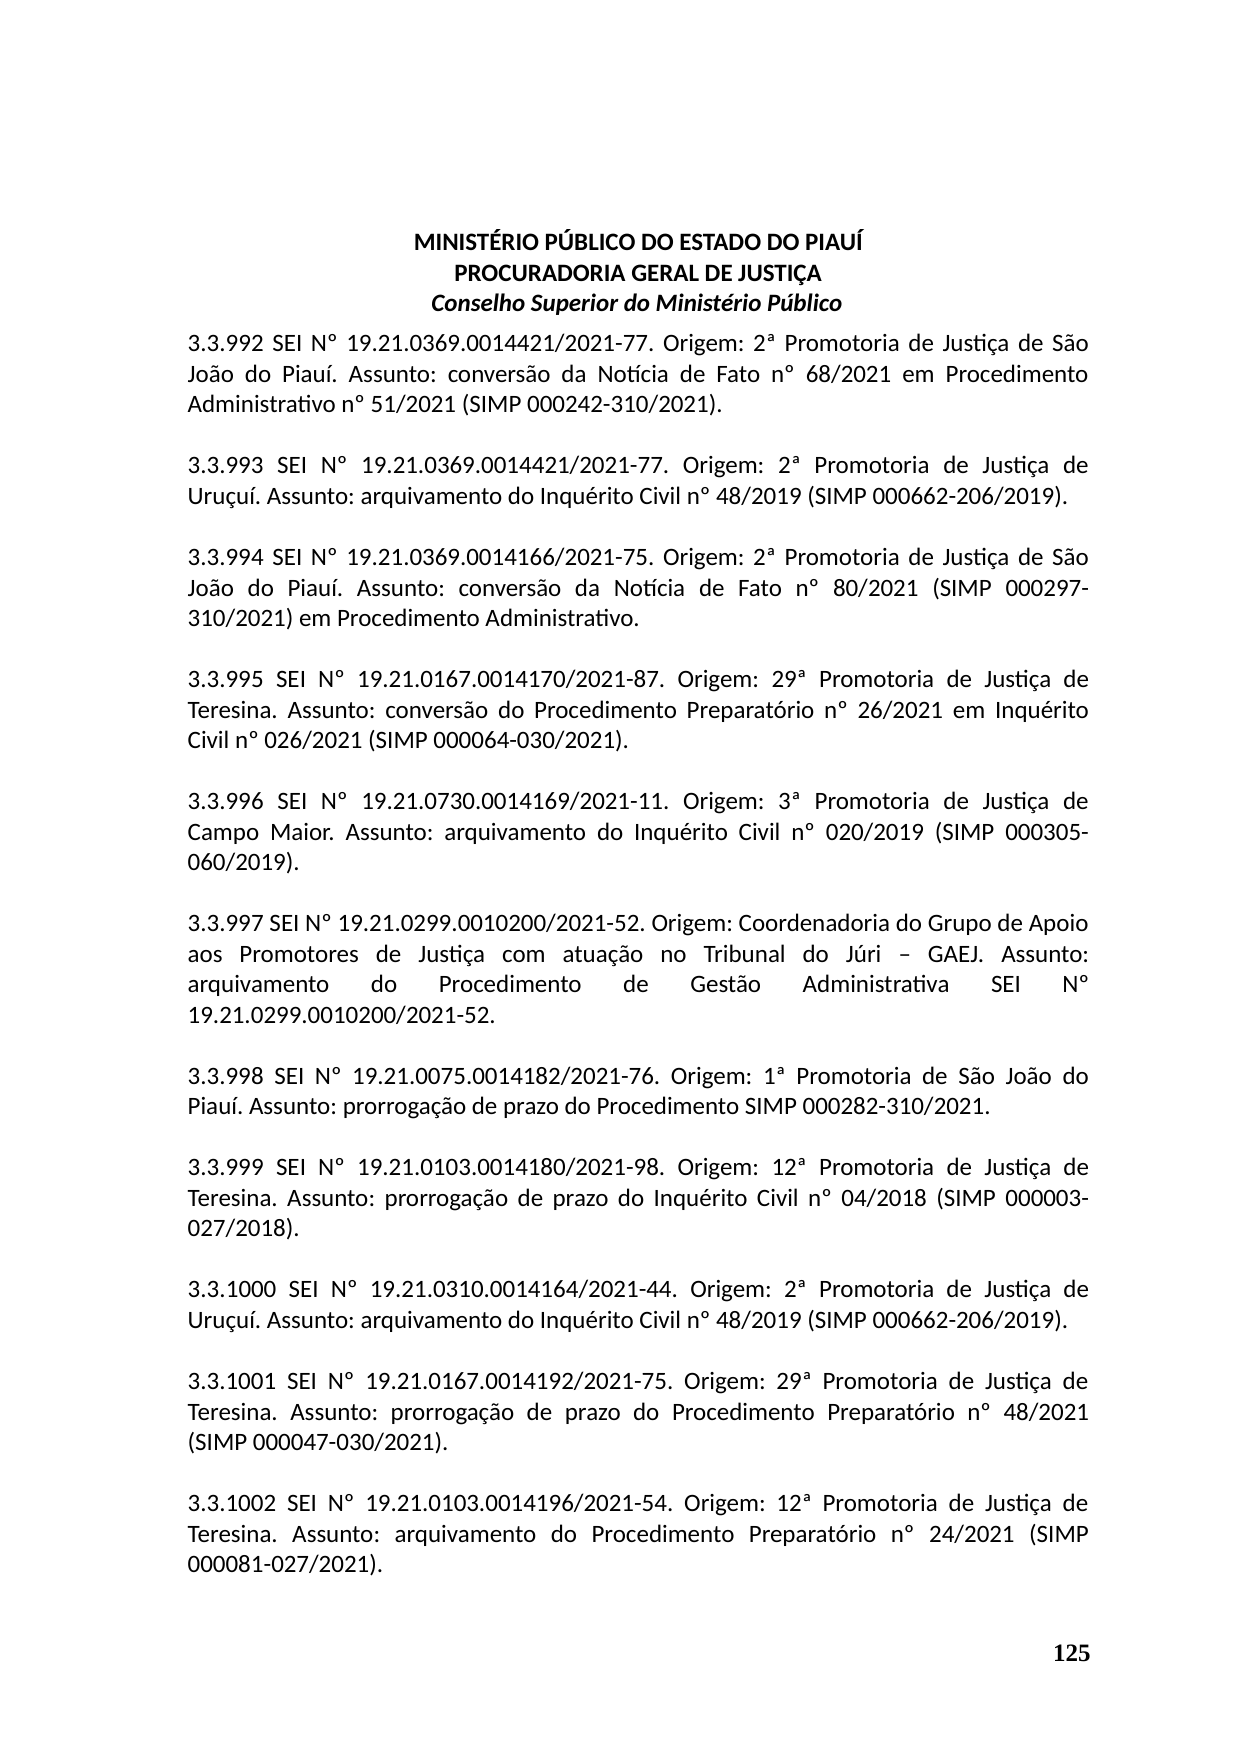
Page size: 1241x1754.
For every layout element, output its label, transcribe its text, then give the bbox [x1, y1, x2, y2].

text 3.3.1000 SEI Nº 19.21.0310.0014164/2021-44. Origem: 2ª Promotoria de Justiça de Uruçuí. Assunto: arquivamento do Inquérito Civil nº 48/2019 (SIMP 000662-206/2019). [187, 1274, 1090, 1335]
text 3.3.993 SEI Nº 19.21.0369.0014421/2021-77. Origem: 2ª Promotoria de Justiça de Uruçuí. Assunto: arquivamento do Inquérito Civil nº 48/2019 (SIMP 000662-206/2019). [187, 449, 1090, 511]
text 3.3.994 SEI Nº 19.21.0369.0014166/2021-75. Origem: 2ª Promotoria de Justiça de São João do Piauí. Assunto: conversão da Notícia de Fato nº 80/2021 (SIMP 000297-310/2021) em Procedimento Administrativo. [187, 541, 1090, 633]
text 3.3.995 SEI Nº 19.21.0167.0014170/2021-87. Origem: 29ª Promotoria de Justiça de Teresina. Assunto: conversão do Procedimento Preparatório nº 26/2021 em Inquérito Civil nº 026/2021 (SIMP 000064-030/2021). [187, 663, 1090, 755]
text 3.3.1002 SEI Nº 19.21.0103.0014196/2021-54. Origem: 12ª Promotoria de Justiça de Teresina. Assunto: arquivamento do Procedimento Preparatório nº 24/2021 (SIMP 000081-027/2021). [187, 1487, 1090, 1579]
text 3.3.1001 SEI Nº 19.21.0167.0014192/2021-75. Origem: 29ª Promotoria de Justiça de Teresina. Assunto: prorrogação de prazo do Procedimento Preparatório nº 48/2021 (SIMP 000047-030/2021). [187, 1365, 1090, 1457]
text 3.3.997 SEI Nº 19.21.0299.0010200/2021-52. Origem: Coordenadoria do Grupo de Apoio aos Promotores de Justiça com atuação no Tribunal do Júri – GAEJ. Assunto: arquivamento do Procedimento de Gestão Administrativa SEI Nº 19.21.0299.0010200/2021-52. [187, 907, 1090, 1029]
text 3.3.992 SEI Nº 19.21.0369.0014421/2021-77. Origem: 2ª Promotoria de Justiça de São João do Piauí. Assunto: conversão da Notícia de Fato nº 68/2021 em Procedimento Administrativo nº 51/2021 (SIMP 000242-310/2021). [187, 327, 1090, 419]
text 3.3.998 SEI Nº 19.21.0075.0014182/2021-76. Origem: 1ª Promotoria de São João do Piauí. Assunto: prorrogação de prazo do Procedimento SIMP 000282-310/2021. [187, 1060, 1090, 1121]
text 3.3.999 SEI Nº 19.21.0103.0014180/2021-98. Origem: 12ª Promotoria de Justiça de Teresina. Assunto: prorrogação de prazo do Inquérito Civil nº 04/2018 (SIMP 000003-027/2018). [187, 1152, 1090, 1243]
text 3.3.996 SEI Nº 19.21.0730.0014169/2021-11. Origem: 3ª Promotoria de Justiça de Campo Maior. Assunto: arquivamento do Inquérito Civil nº 020/2019 (SIMP 000305-060/2019). [187, 785, 1090, 877]
